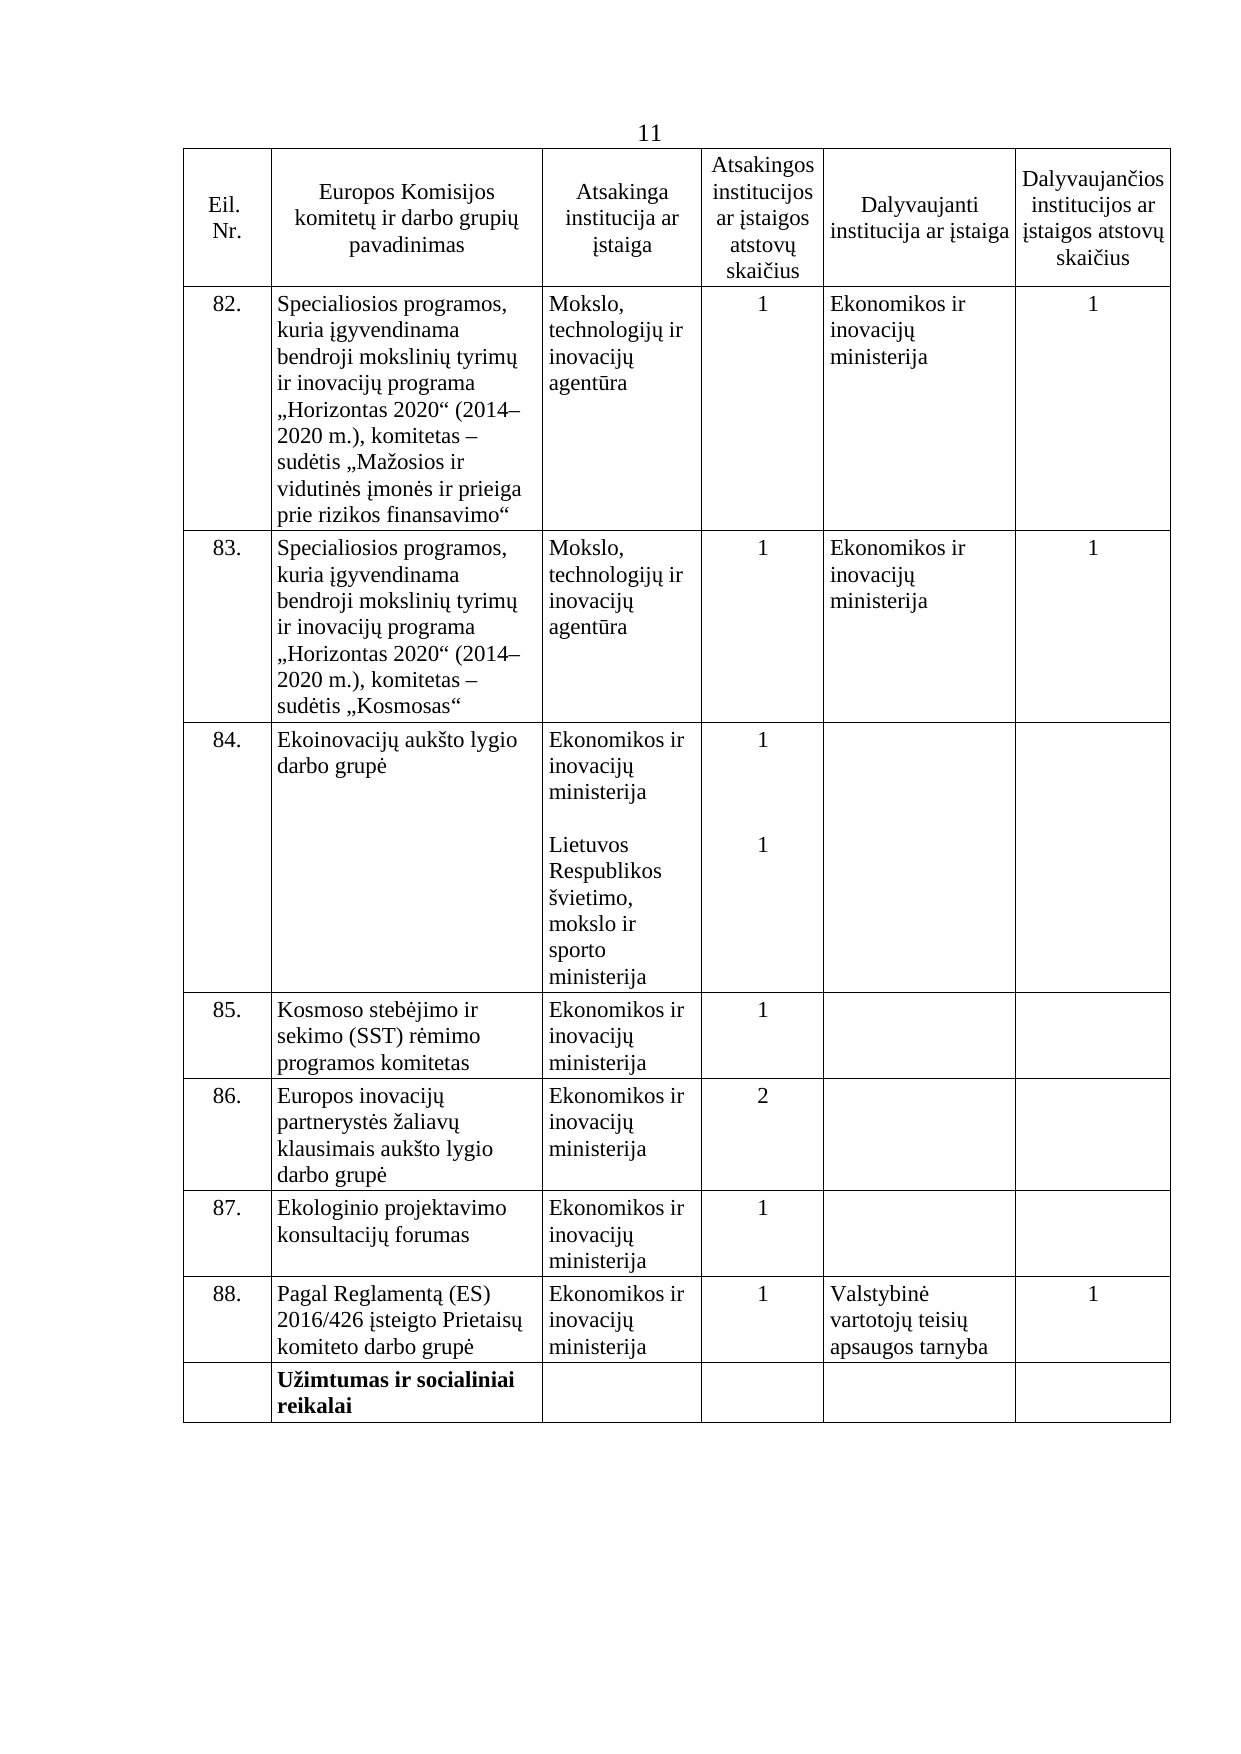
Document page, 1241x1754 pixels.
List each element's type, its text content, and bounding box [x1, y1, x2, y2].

table_cell [1016, 1079, 1170, 1190]
table_cell 1 [702, 993, 823, 1078]
table_header Eil. Nr. [184, 149, 271, 286]
table_cell 1 [1016, 531, 1170, 722]
table_cell 87. [184, 1191, 271, 1276]
table_cell Ekonomikos ir inovacijų ministerija [543, 1277, 701, 1362]
table_cell 1 1 [702, 723, 823, 992]
table_cell Ekologinio projektavimo konsultacijų forumas [272, 1191, 542, 1276]
table_header Dalyvaujančios institucijos ar įstaigos atstovų skaičius [1016, 149, 1170, 286]
table_cell [824, 993, 1015, 1078]
table_cell Ekonomikos ir inovacijų ministerija [543, 993, 701, 1078]
table_cell 1 [702, 1277, 823, 1362]
table_cell 2 [702, 1079, 823, 1190]
table_cell Užimtumas ir socialiniai reikalai [272, 1363, 542, 1422]
table_header Europos Komisijos komitetų ir darbo grupių pavadinimas [272, 149, 542, 286]
table_cell [824, 1079, 1015, 1190]
table_cell 1 [1016, 287, 1170, 530]
table_cell 1 [702, 531, 823, 722]
table_cell 1 [1016, 1277, 1170, 1362]
table_cell Europos inovacijų partnerystės žaliavų klausimais aukšto lygio darbo grupė [272, 1079, 542, 1190]
table_cell [824, 723, 1015, 992]
table_header Atsakinga institucija ar įstaiga [543, 149, 701, 286]
table_cell 1 [702, 287, 823, 530]
table_header Dalyvaujanti institucija ar įstaiga [824, 149, 1015, 286]
table_cell Kosmoso stebėjimo ir sekimo (SST) rėmimo programos komitetas [272, 993, 542, 1078]
table_cell [824, 1191, 1015, 1276]
table_header Atsakingos institucijos ar įstaigos atstovų skaičius [702, 149, 823, 286]
table_cell Ekonomikos ir inovacijų ministerija [824, 287, 1015, 530]
table_cell Ekonomikos ir inovacijų ministerija [543, 1191, 701, 1276]
table_cell 85. [184, 993, 271, 1078]
table_cell [1016, 993, 1170, 1078]
table_cell 82. [184, 287, 271, 530]
table_cell [824, 1363, 1015, 1422]
table_cell [1016, 723, 1170, 992]
table_cell Valstybinė vartotojų teisių apsaugos tarnyba [824, 1277, 1015, 1362]
table_cell Ekoinovacijų aukšto lygio darbo grupė [272, 723, 542, 992]
table_cell Mokslo, technologijų ir inovacijų agentūra [543, 531, 701, 722]
table_cell 86. [184, 1079, 271, 1190]
table_cell 84. [184, 723, 271, 992]
table_cell 88. [184, 1277, 271, 1362]
table_cell Specialiosios programos, kuria įgyvendinama bendroji mokslinių tyrimų ir inovacijų programa „Horizontas 2020“ (2014–2020 m.), komitetas – sudėtis „Mažosios ir vidutinės įmonės ir prieiga prie rizikos finansavimo“ [272, 287, 542, 530]
table_cell Mokslo, technologijų ir inovacijų agentūra [543, 287, 701, 530]
table_cell Specialiosios programos, kuria įgyvendinama bendroji mokslinių tyrimų ir inovacijų programa „Horizontas 2020“ (2014–2020 m.), komitetas – sudėtis „Kosmosas“ [272, 531, 542, 722]
table_cell [1016, 1191, 1170, 1276]
table_cell Ekonomikos ir inovacijų ministerija [824, 531, 1015, 722]
table_cell [1016, 1363, 1170, 1422]
table_cell Pagal Reglamentą (ES) 2016/426 įsteigto Prietaisų komiteto darbo grupė [272, 1277, 542, 1362]
table_cell Ekonomikos ir inovacijų ministerija Lietuvos Respublikos švietimo, mokslo ir sporto ministerija [543, 723, 701, 992]
table_cell [184, 1363, 271, 1422]
table_cell Ekonomikos ir inovacijų ministerija [543, 1079, 701, 1190]
table_cell [702, 1363, 823, 1422]
table_cell 83. [184, 531, 271, 722]
table_cell 1 [702, 1191, 823, 1276]
table_cell [543, 1363, 701, 1422]
